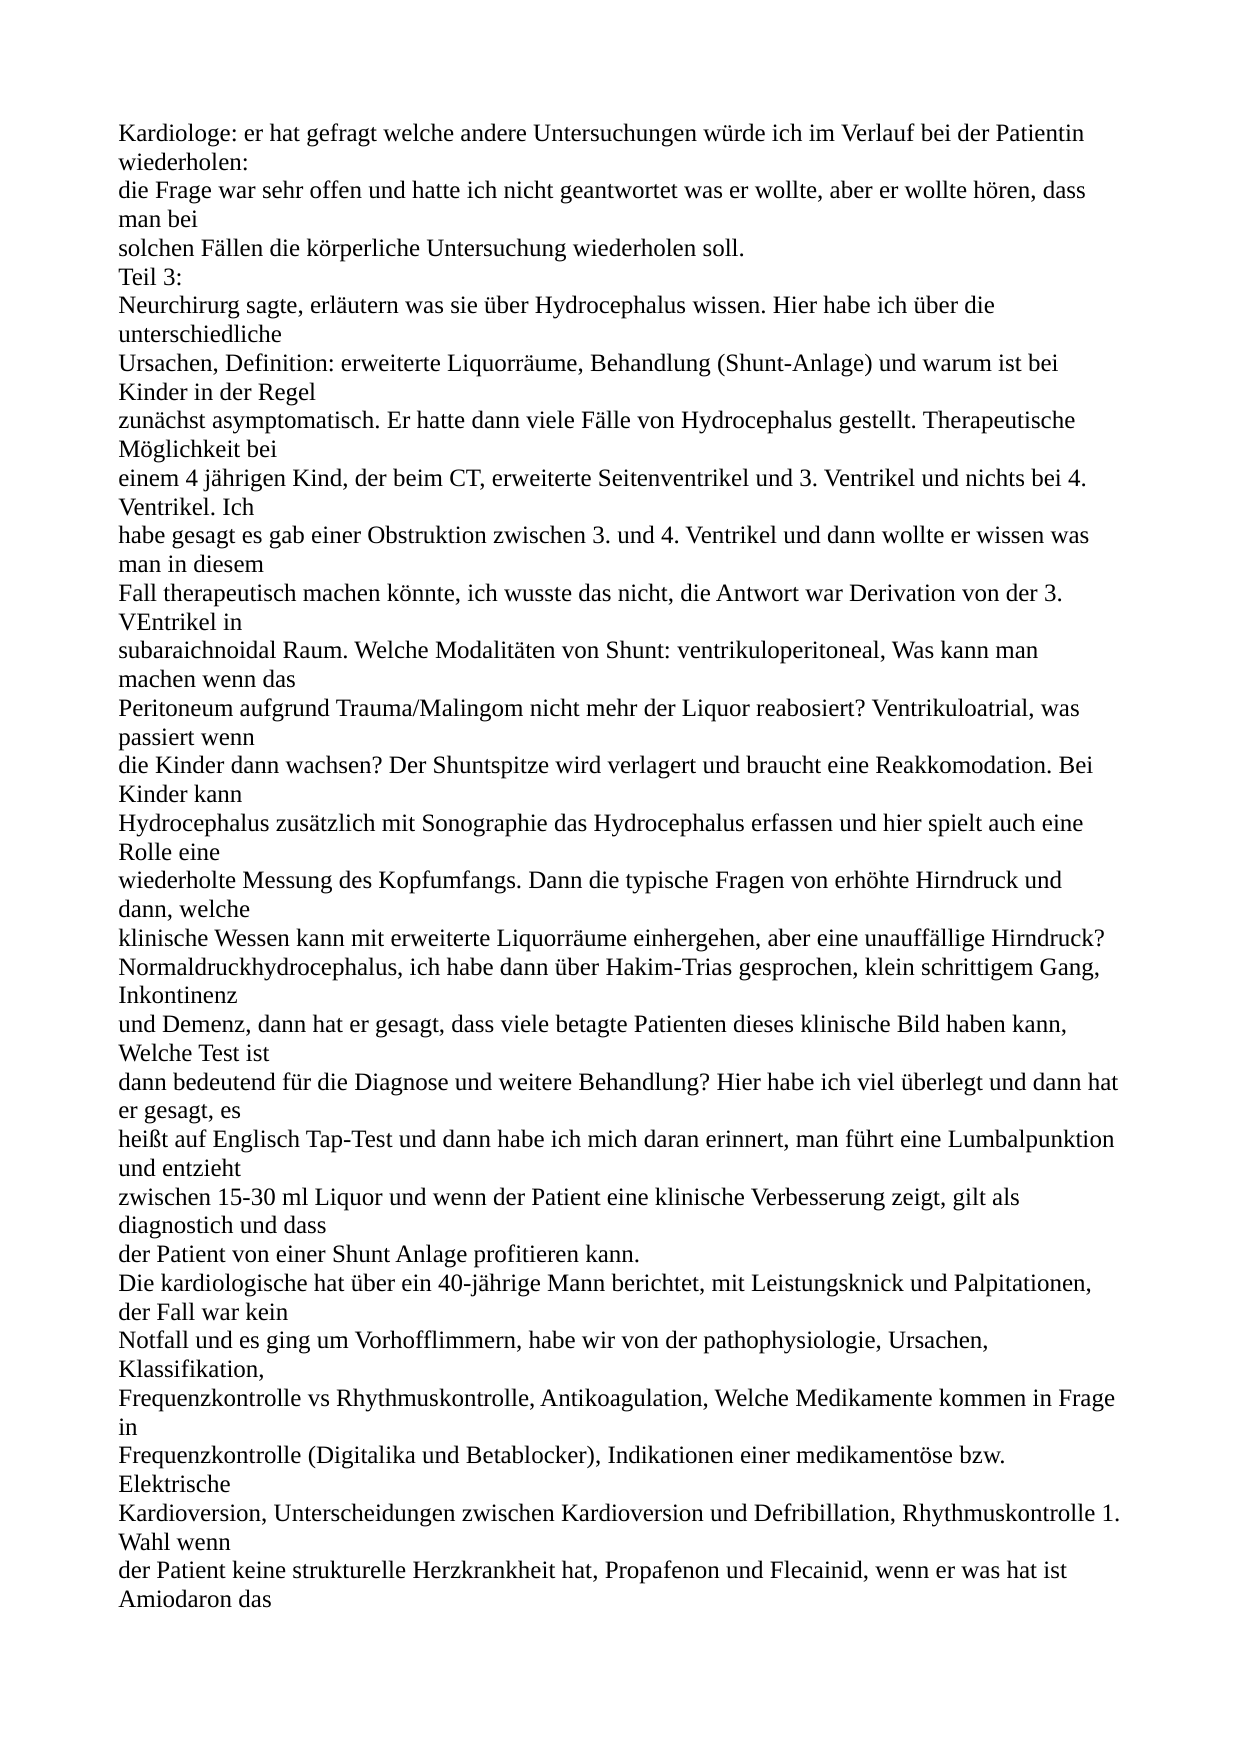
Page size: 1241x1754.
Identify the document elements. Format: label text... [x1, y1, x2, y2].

text Die kardiologische hat über ein 40-jährige Mann berichtet, mit Leistungsknick und Palpitationen, der Fall war kein [118, 1268, 1122, 1326]
text Kardioversion, Unterscheidungen zwischen Kardioversion und Defribillation, Rhythmuskontrolle 1. Wahl wenn [118, 1498, 1122, 1556]
text dann bedeutend für die Diagnose und weitere Behandlung? Hier habe ich viel überlegt und dann hat er gesagt, es [118, 1067, 1122, 1124]
text habe gesagt es gab einer Obstruktion zwischen 3. und 4. Ventrikel und dann wollte er wissen was man in diesem [118, 521, 1122, 578]
text Hydrocephalus zusätzlich mit Sonographie das Hydrocephalus erfassen und hier spielt auch eine Rolle eine [118, 808, 1122, 866]
text die Frage war sehr offen und hatte ich nicht geantwortet was er wollte, aber er wollte hören, dass man bei [118, 176, 1122, 233]
text solchen Fällen die körperliche Untersuchung wiederholen soll. [118, 233, 1122, 262]
text Normaldruckhydrocephalus, ich habe dann über Hakim-Trias gesprochen, klein schrittigem Gang, Inkontinenz [118, 952, 1122, 1009]
text und Demenz, dann hat er gesagt, dass viele betagte Patienten dieses klinische Bild haben kann, Welche Test ist [118, 1009, 1122, 1067]
text Teil 3: [118, 262, 1122, 291]
text Ursachen, Definition: erweiterte Liquorräume, Behandlung (Shunt-Anlage) und warum ist bei Kinder in der Regel [118, 348, 1122, 406]
text der Patient von einer Shunt Anlage profitieren kann. [118, 1239, 1122, 1268]
text heißt auf Englisch Tap-Test und dann habe ich mich daran erinnert, man führt eine Lumbalpunktion und entzieht [118, 1124, 1122, 1182]
text die Kinder dann wachsen? Der Shuntspitze wird verlagert und braucht eine Reakkomodation. Bei Kinder kann [118, 751, 1122, 808]
text Frequenzkontrolle (Digitalika und Betablocker), Indikationen einer medikamentöse bzw. Elektrische [118, 1441, 1122, 1498]
text der Patient keine strukturelle Herzkrankheit hat, Propafenon und Flecainid, wenn er was hat ist Amiodaron das [118, 1556, 1122, 1613]
text Notfall und es ging um Vorhofflimmern, habe wir von der pathophysiologie, Ursachen, Klassifikation, [118, 1326, 1122, 1383]
text wiederholte Messung des Kopfumfangs. Dann die typische Fragen von erhöhte Hirndruck und dann, welche [118, 866, 1122, 923]
text klinische Wessen kann mit erweiterte Liquorräume einhergehen, aber eine unauffällige Hirndruck? [118, 923, 1122, 952]
text Peritoneum aufgrund Trauma/Malingom nicht mehr der Liquor reabosiert? Ventrikuloatrial, was passiert wenn [118, 693, 1122, 751]
text zwischen 15-30 ml Liquor und wenn der Patient eine klinische Verbesserung zeigt, gilt als diagnostich und dass [118, 1182, 1122, 1239]
text subaraichnoidal Raum. Welche Modalitäten von Shunt: ventrikuloperitoneal, Was kann man machen wenn das [118, 636, 1122, 693]
text zunächst asymptomatisch. Er hatte dann viele Fälle von Hydrocephalus gestellt. Therapeutische Möglichkeit bei [118, 406, 1122, 463]
text Fall therapeutisch machen könnte, ich wusste das nicht, die Antwort war Derivation von der 3. VEntrikel in [118, 578, 1122, 636]
text einem 4 jährigen Kind, der beim CT, erweiterte Seitenventrikel und 3. Ventrikel und nichts bei 4. Ventrikel. Ich [118, 463, 1122, 521]
text Neurchirurg sagte, erläutern was sie über Hydrocephalus wissen. Hier habe ich über die unterschiedliche [118, 291, 1122, 348]
text Kardiologe: er hat gefragt welche andere Untersuchungen würde ich im Verlauf bei der Patientin wiederholen: [118, 118, 1122, 176]
text Frequenzkontrolle vs Rhythmuskontrolle, Antikoagulation, Welche Medikamente kommen in Frage in [118, 1383, 1122, 1441]
